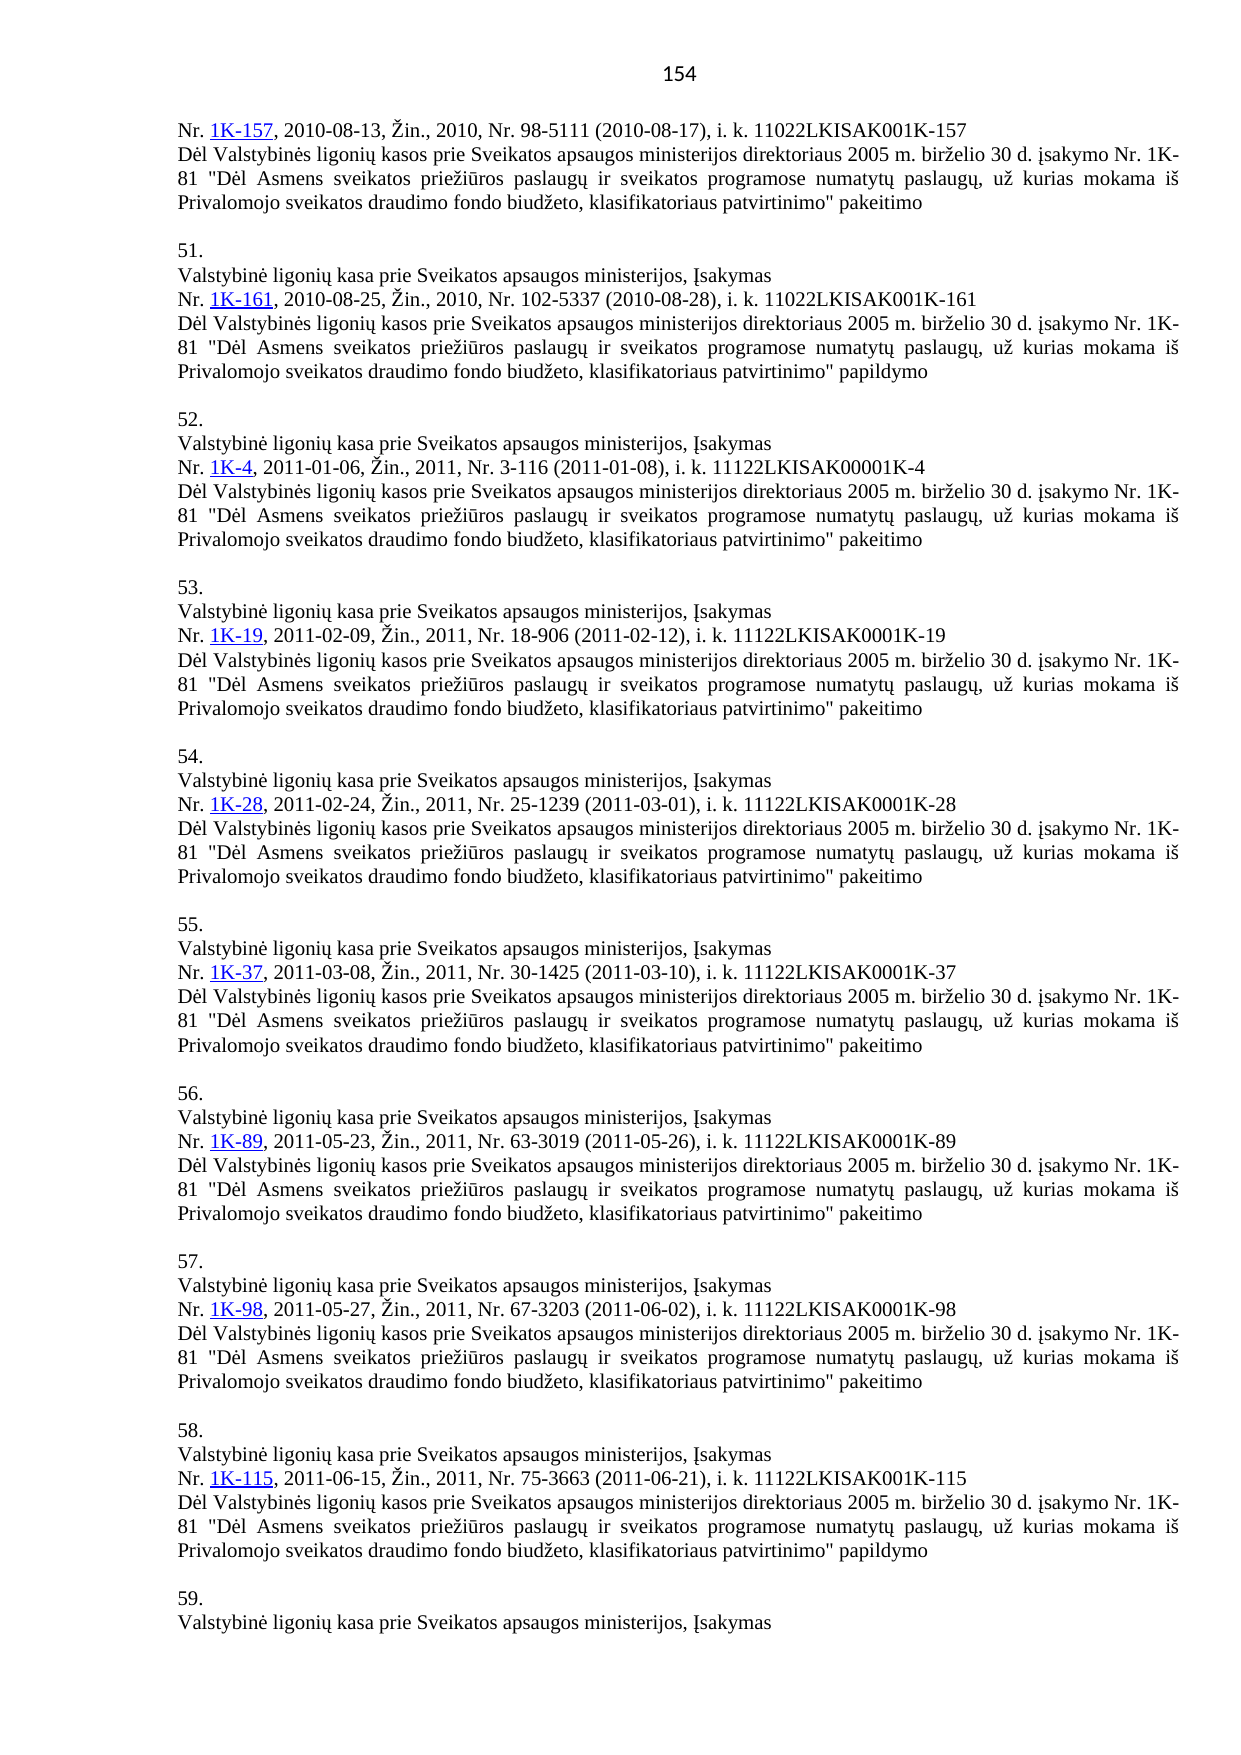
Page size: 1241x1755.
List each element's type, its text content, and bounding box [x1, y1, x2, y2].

text Valstybinė ligonių kasa prie Sveikatos apsaugos ministerijos, Įsakymas [177, 599, 1181, 623]
text Nr. 1K-28, 2011-02-24, Žin., 2011, Nr. 25-1239 (2011-03-01), i. k. 11122LKISAK0001K-28 [177, 792, 1181, 816]
text Nr. 1K-161, 2010-08-25, Žin., 2010, Nr. 102-5337 (2010-08-28), i. k. 11022LKISAK001K-161 [177, 287, 1181, 311]
text Dėl Valstybinės ligonių kasos prie Sveikatos apsaugos ministerijos direktoriaus 2005 m. birželio 30 d. įsakymo Nr. 1K-81 "Dėl Asmens sveikatos priežiūros paslaugų ir sveikatos programose numatytų paslaugų, už kurias mokama iš Privalomojo sveikatos draudimo fondo biudžeto, klasifikatoriaus patvirtinimo" papildymo [177, 311, 1181, 383]
text Valstybinė ligonių kasa prie Sveikatos apsaugos ministerijos, Įsakymas [177, 1105, 1181, 1129]
text Nr. 1K-98, 2011-05-27, Žin., 2011, Nr. 67-3203 (2011-06-02), i. k. 11122LKISAK0001K-98 [177, 1297, 1181, 1321]
text 59. [177, 1586, 1181, 1610]
text Dėl Valstybinės ligonių kasos prie Sveikatos apsaugos ministerijos direktoriaus 2005 m. birželio 30 d. įsakymo Nr. 1K-81 "Dėl Asmens sveikatos priežiūros paslaugų ir sveikatos programose numatytų paslaugų, už kurias mokama iš Privalomojo sveikatos draudimo fondo biudžeto, klasifikatoriaus patvirtinimo" pakeitimo [177, 142, 1181, 214]
text 51. [177, 238, 1181, 262]
text Valstybinė ligonių kasa prie Sveikatos apsaugos ministerijos, Įsakymas [177, 936, 1181, 960]
text Valstybinė ligonių kasa prie Sveikatos apsaugos ministerijos, Įsakymas [177, 1273, 1181, 1297]
text Dėl Valstybinės ligonių kasos prie Sveikatos apsaugos ministerijos direktoriaus 2005 m. birželio 30 d. įsakymo Nr. 1K-81 "Dėl Asmens sveikatos priežiūros paslaugų ir sveikatos programose numatytų paslaugų, už kurias mokama iš Privalomojo sveikatos draudimo fondo biudžeto, klasifikatoriaus patvirtinimo" pakeitimo [177, 1153, 1181, 1225]
text Valstybinė ligonių kasa prie Sveikatos apsaugos ministerijos, Įsakymas [177, 1610, 1181, 1634]
text Dėl Valstybinės ligonių kasos prie Sveikatos apsaugos ministerijos direktoriaus 2005 m. birželio 30 d. įsakymo Nr. 1K-81 "Dėl Asmens sveikatos priežiūros paslaugų ir sveikatos programose numatytų paslaugų, už kurias mokama iš Privalomojo sveikatos draudimo fondo biudžeto, klasifikatoriaus patvirtinimo" pakeitimo [177, 984, 1181, 1057]
text Valstybinė ligonių kasa prie Sveikatos apsaugos ministerijos, Įsakymas [177, 262, 1181, 287]
text Valstybinė ligonių kasa prie Sveikatos apsaugos ministerijos, Įsakymas [177, 1442, 1181, 1466]
text Nr. 1K-89, 2011-05-23, Žin., 2011, Nr. 63-3019 (2011-05-26), i. k. 11122LKISAK0001K-89 [177, 1129, 1181, 1153]
text Valstybinė ligonių kasa prie Sveikatos apsaugos ministerijos, Įsakymas [177, 768, 1181, 792]
text Dėl Valstybinės ligonių kasos prie Sveikatos apsaugos ministerijos direktoriaus 2005 m. birželio 30 d. įsakymo Nr. 1K-81 "Dėl Asmens sveikatos priežiūros paslaugų ir sveikatos programose numatytų paslaugų, už kurias mokama iš Privalomojo sveikatos draudimo fondo biudžeto, klasifikatoriaus patvirtinimo" pakeitimo [177, 1321, 1181, 1393]
text Dėl Valstybinės ligonių kasos prie Sveikatos apsaugos ministerijos direktoriaus 2005 m. birželio 30 d. įsakymo Nr. 1K-81 "Dėl Asmens sveikatos priežiūros paslaugų ir sveikatos programose numatytų paslaugų, už kurias mokama iš Privalomojo sveikatos draudimo fondo biudžeto, klasifikatoriaus patvirtinimo" papildymo [177, 1490, 1181, 1562]
text Nr. 1K-37, 2011-03-08, Žin., 2011, Nr. 30-1425 (2011-03-10), i. k. 11122LKISAK0001K-37 [177, 960, 1181, 984]
text Nr. 1K-19, 2011-02-09, Žin., 2011, Nr. 18-906 (2011-02-12), i. k. 11122LKISAK0001K-19 [177, 623, 1181, 647]
text 56. [177, 1081, 1181, 1105]
text Valstybinė ligonių kasa prie Sveikatos apsaugos ministerijos, Įsakymas [177, 431, 1181, 455]
text 53. [177, 575, 1181, 599]
text 54. [177, 744, 1181, 768]
text Dėl Valstybinės ligonių kasos prie Sveikatos apsaugos ministerijos direktoriaus 2005 m. birželio 30 d. įsakymo Nr. 1K-81 "Dėl Asmens sveikatos priežiūros paslaugų ir sveikatos programose numatytų paslaugų, už kurias mokama iš Privalomojo sveikatos draudimo fondo biudžeto, klasifikatoriaus patvirtinimo" pakeitimo [177, 816, 1181, 888]
text 55. [177, 912, 1181, 936]
text Nr. 1K-4, 2011-01-06, Žin., 2011, Nr. 3-116 (2011-01-08), i. k. 11122LKISAK00001K-4 [177, 455, 1181, 479]
text 57. [177, 1249, 1181, 1273]
text 52. [177, 407, 1181, 431]
text Nr. 1K-115, 2011-06-15, Žin., 2011, Nr. 75-3663 (2011-06-21), i. k. 11122LKISAK001K-115 [177, 1466, 1181, 1490]
text Dėl Valstybinės ligonių kasos prie Sveikatos apsaugos ministerijos direktoriaus 2005 m. birželio 30 d. įsakymo Nr. 1K-81 "Dėl Asmens sveikatos priežiūros paslaugų ir sveikatos programose numatytų paslaugų, už kurias mokama iš Privalomojo sveikatos draudimo fondo biudžeto, klasifikatoriaus patvirtinimo" pakeitimo [177, 479, 1181, 551]
text Nr. 1K-157, 2010-08-13, Žin., 2010, Nr. 98-5111 (2010-08-17), i. k. 11022LKISAK001K-157 [177, 118, 1181, 142]
text Dėl Valstybinės ligonių kasos prie Sveikatos apsaugos ministerijos direktoriaus 2005 m. birželio 30 d. įsakymo Nr. 1K-81 "Dėl Asmens sveikatos priežiūros paslaugų ir sveikatos programose numatytų paslaugų, už kurias mokama iš Privalomojo sveikatos draudimo fondo biudžeto, klasifikatoriaus patvirtinimo" pakeitimo [177, 647, 1181, 720]
text 58. [177, 1417, 1181, 1442]
